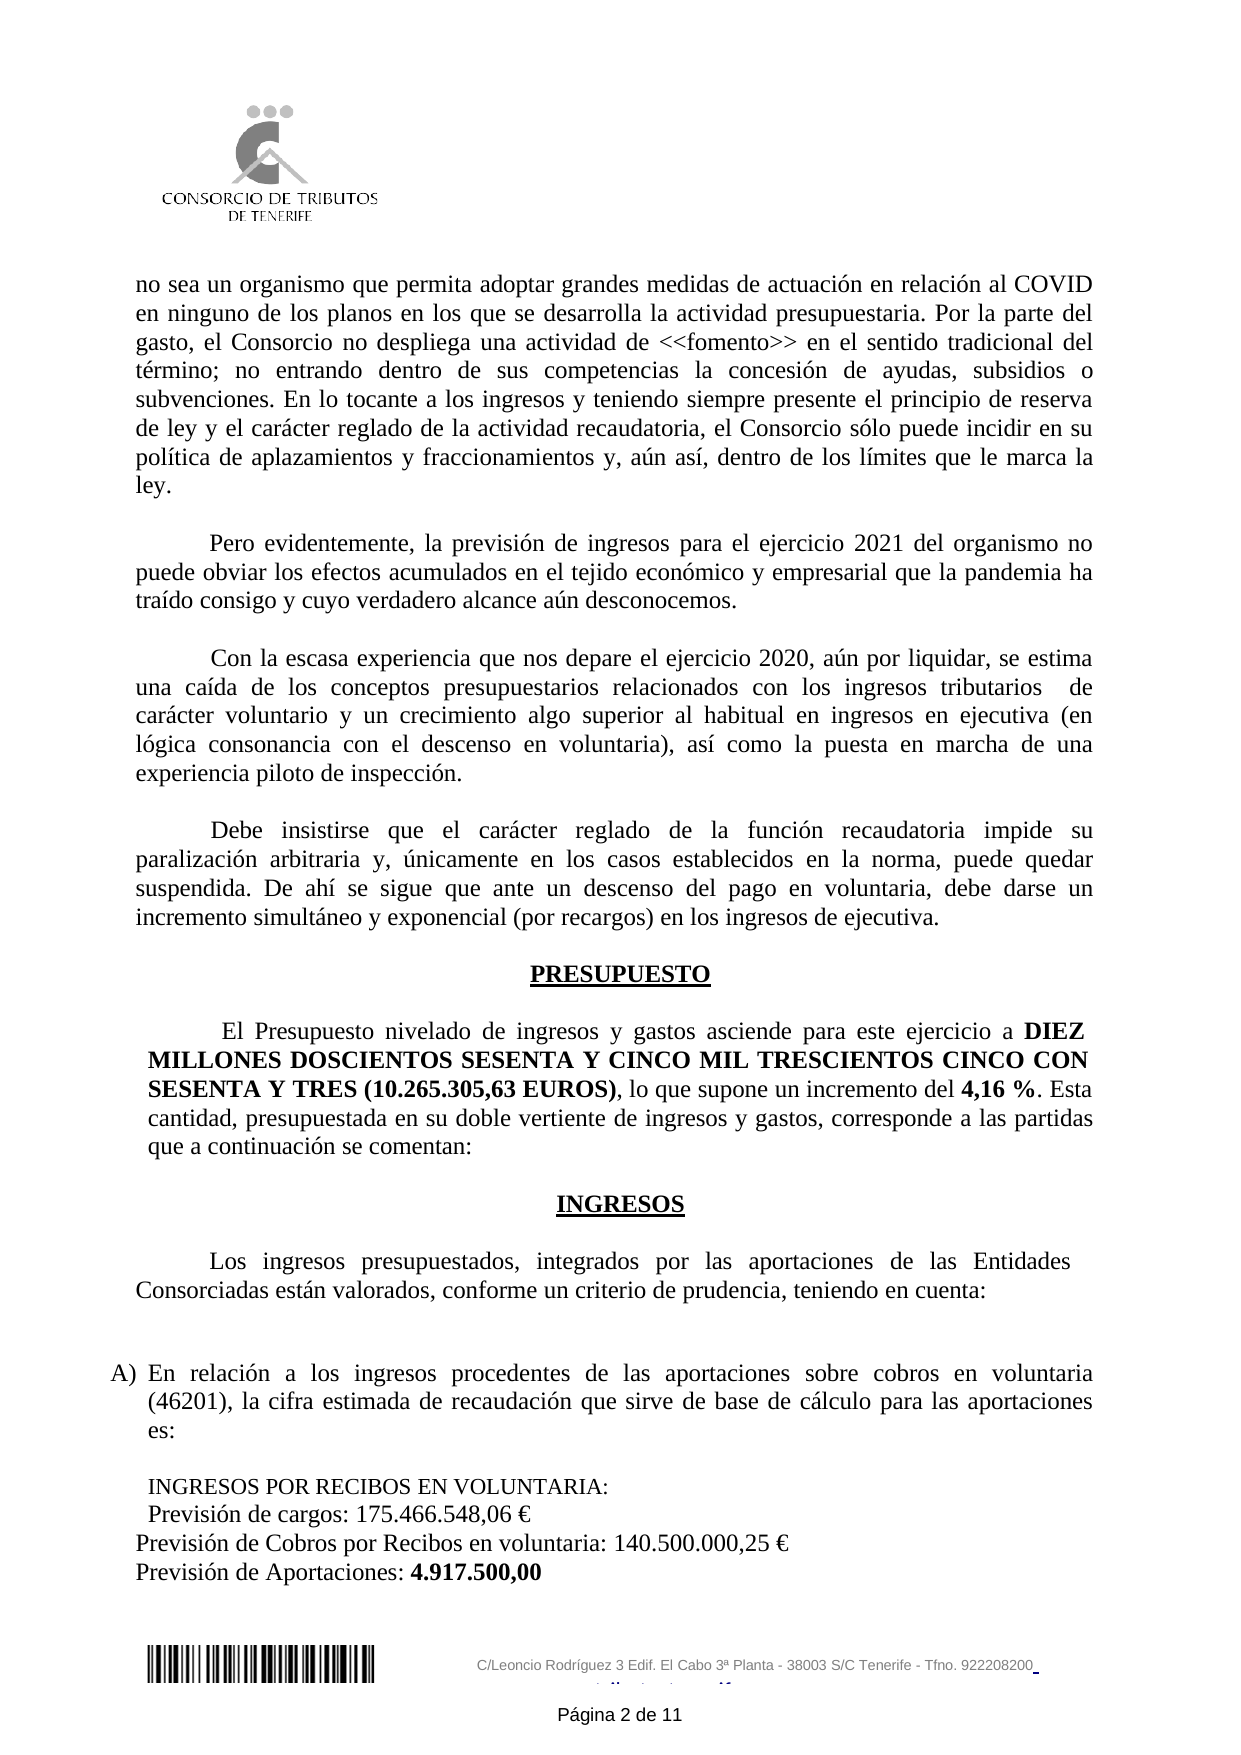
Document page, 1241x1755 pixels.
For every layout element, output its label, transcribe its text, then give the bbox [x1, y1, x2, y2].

subtitle PRESUPUESTO [179, 959, 1062, 988]
list En relación a los ingresos procedentes de las aportaciones sobre cobros en voluntaria (46201), la cifra estimada de recaudación que sirve de base de cálculo para las aportaciones es: [135, 1358, 1093, 1444]
text Con la escasa experiencia que nos depare el ejercicio 2020, aún por liquidar, se estima una caída de los conceptos presupuestarios relacionados con los ingresos tributarios de carácter voluntario y un crecimiento algo superior al habitual en ingresos en ejecutiva (en lógica consonancia con el descenso en voluntaria), así como la puesta en marcha de una experiencia piloto de inspección. [135, 643, 1093, 787]
text El Presupuesto nivelado de ingresos y gastos asciende para este ejercicio a DIEZ MILLONES DOSCIENTOS SESENTA Y CINCO MIL TRESCIENTOS CINCO CON [148, 1016, 1091, 1074]
text Los ingresos presupuestados, integrados por las aportaciones de las Entidades Consorciadas están valorados, conforme un criterio de prudencia, teniendo en cuenta: [135, 1246, 1091, 1304]
text Pero evidentemente, la previsión de ingresos para el ejercicio 2021 del organismo no puede obviar los efectos acumulados en el tejido económico y empresarial que la pandemia ha traído consigo y cuyo verdadero alcance aún desconocemos. [135, 528, 1093, 614]
text SESENTA Y TRES (10.265.305,63 EUROS), lo que supone un incremento del 4,16 %. Esta cantidad, presupuestada en su doble vertiente de ingresos y gastos, corresponde a las partidas que a continuación se comentan: [148, 1074, 1093, 1160]
text INGRESOS POR RECIBOS EN VOLUNTARIA: [148, 1473, 1105, 1499]
subtitle INGRESOS [458, 1189, 782, 1218]
text Debe insistirse que el carácter reglado de la función recaudatoria impide su paralización arbitraria y, únicamente en los casos establecidos en la norma, puede quedar suspendida. De ahí se sigue que ante un descenso del pago en voluntaria, debe darse un incremento simultáneo y exponencial (por recargos) en los ingresos de ejecutiva. [135, 815, 1093, 930]
text no sea un organismo que permita adoptar grandes medidas de actuación en relación al COVID en ninguno de los planos en los que se desarrolla la actividad presupuestaria. Por la parte del gasto, el Consorcio no despliega una actividad de <<fomento>> en el sentido tradicional del término; no entrando dentro de sus competencias la concesión de ayudas, subsidios o subvenciones. En lo tocante a los ingresos y teniendo siempre presente el principio de reserva de ley y el carácter reglado de la actividad recaudatoria, el Consorcio sólo puede incidir en su política de aplazamientos y fraccionamientos y, aún así, dentro de los límites que le marca la ley. [135, 269, 1093, 499]
text Previsión de cargos: 175.466.548,06 € [148, 1499, 1105, 1528]
text Previsión de Cobros por Recibos en voluntaria: 140.500.000,25 € Previsión de Aportaciones: 4.917.500,00 [135, 1528, 840, 1585]
